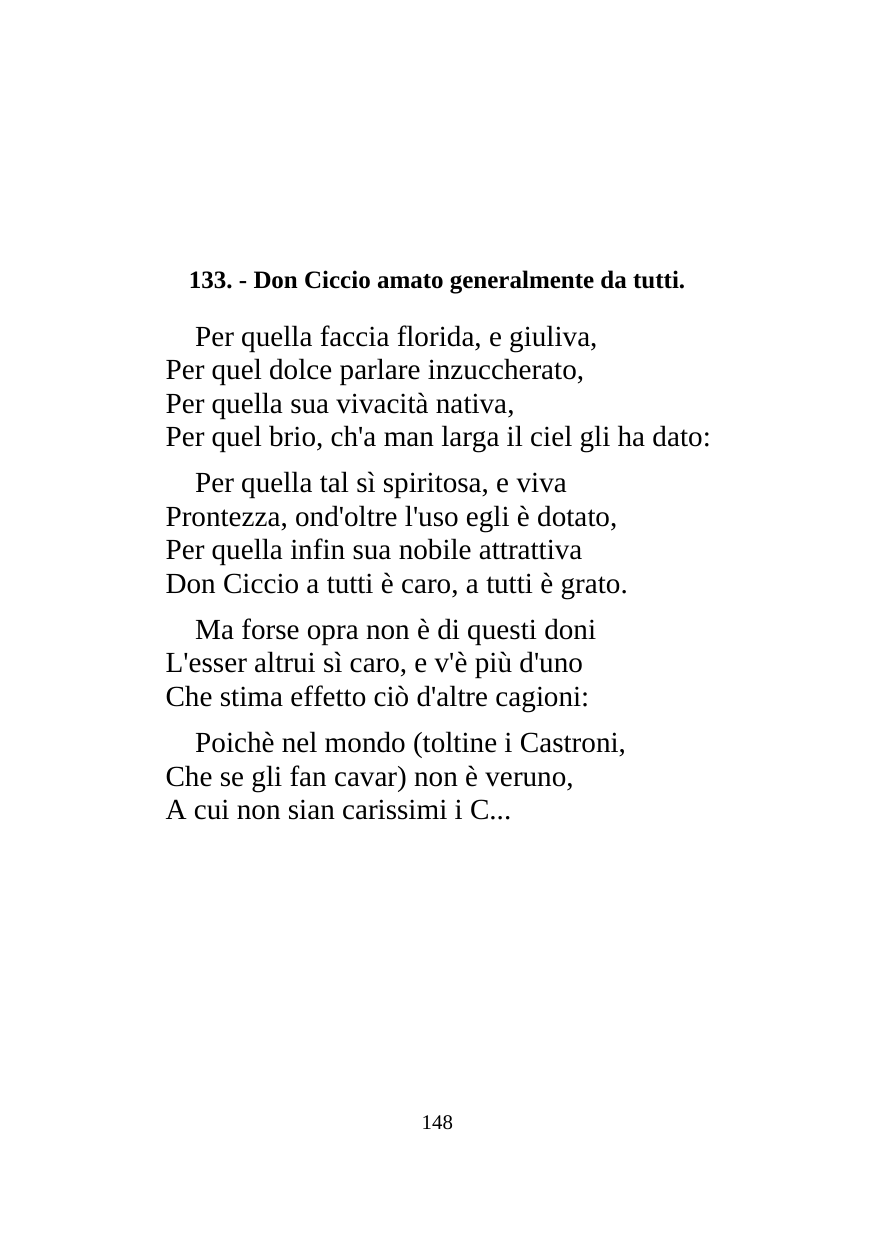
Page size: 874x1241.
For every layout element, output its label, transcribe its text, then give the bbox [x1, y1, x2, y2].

text 133. - Don Ciccio amato generalmente da tutti. [106, 265, 768, 294]
text Per quella faccia florida, e giuliva, Per quel dolce parlare inzuccherato, Per quella sua vivacità nativa, Per quel brio, ch'a man larga il ciel gli ha dato: [165, 319, 768, 453]
text Poichè nel mondo (toltine i Castroni, Che se gli fan cavar) non è veruno, A cui non sian carissimi i C... [165, 725, 768, 826]
text Per quella tal sì spiritosa, e viva Prontezza, ond'oltre l'uso egli è dotato, Per quella infin sua nobile attrattiva Don Ciccio a tutti è caro, a tutti è grato. [165, 465, 768, 599]
text Ma forse opra non è di questi doni L'esser altrui sì caro, e v'è più d'uno Che stima effetto ciò d'altre cagioni: [165, 612, 768, 713]
